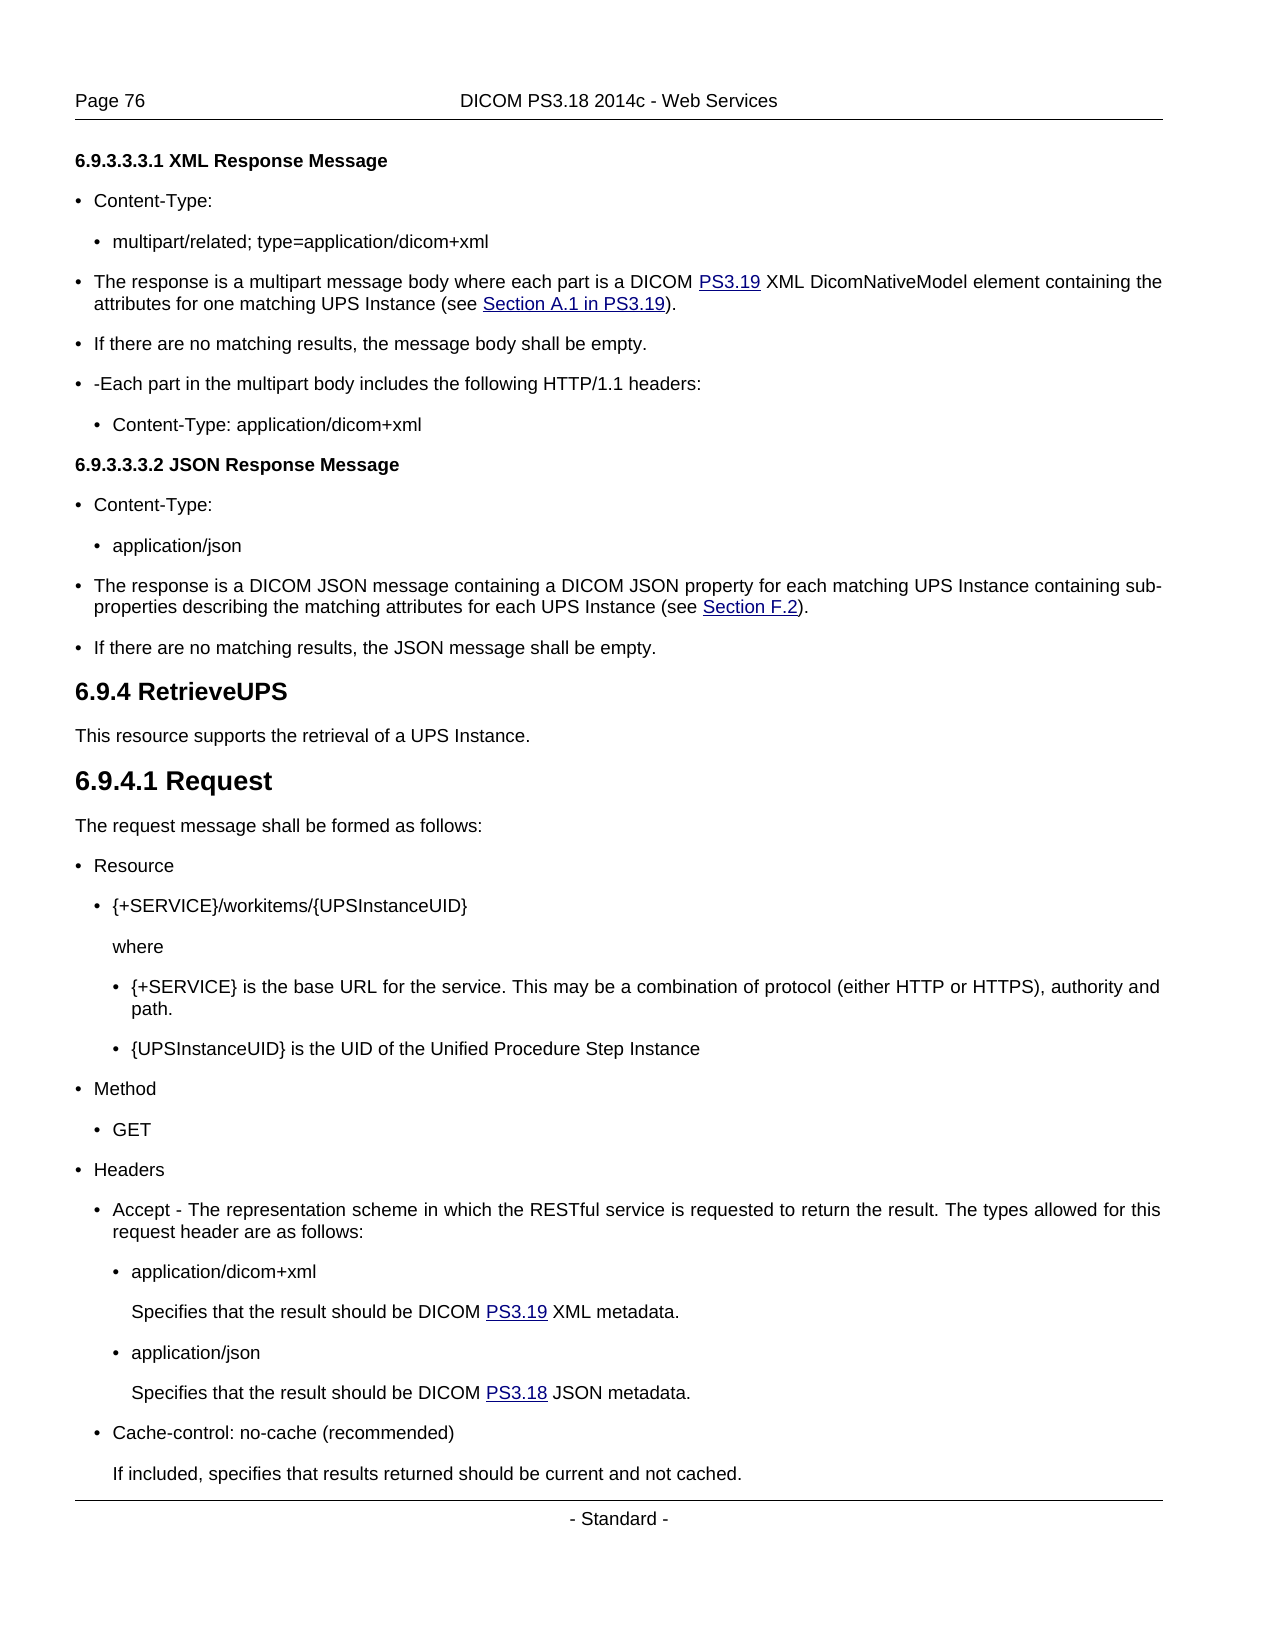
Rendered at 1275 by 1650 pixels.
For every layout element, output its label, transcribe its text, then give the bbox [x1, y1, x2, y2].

list application/dicom+xml [112, 1261, 1162, 1282]
list Headers [75, 1159, 1162, 1180]
list where [94, 936, 1162, 957]
text This resource supports the retrieval of a UPS Instance. [75, 724, 1162, 746]
list Content-Type: application/dicom+xml [94, 413, 1162, 435]
list Specifies that the result should be DICOM PS3.19 XML metadata. [112, 1301, 1162, 1323]
text 6.9.4 RetrieveUPS [75, 677, 1162, 706]
list Resource [75, 855, 1162, 877]
list GET [94, 1118, 1162, 1140]
list The response is a DICOM JSON message containing a DICOM JSON property for each matching UPS Instance containing sub-properties describing the matching attributes for each UPS Instance (see Section F.2). [75, 575, 1162, 618]
text 6.9.3.3.3.1 XML Response Message [75, 150, 1162, 172]
text 6.9.4.1 Request [75, 765, 1162, 796]
list Content-Type: [75, 494, 1162, 516]
list application/json [112, 1342, 1162, 1363]
text 6.9.3.3.3.2 JSON Response Message [75, 454, 1162, 475]
text The request message shall be formed as follows: [75, 815, 1162, 836]
list Cache-control: no-cache (recommended) [94, 1422, 1162, 1444]
list Method [75, 1078, 1162, 1100]
list application/json [94, 534, 1162, 556]
list {UPSInstanceUID} is the UID of the Unified Procedure Step Instance [112, 1038, 1162, 1059]
list The response is a multipart message body where each part is a DICOM PS3.19 XML DicomNativeModel element containing the attributes for one matching UPS Instance (see Section A.1 in PS3.19). [75, 271, 1162, 314]
list {+SERVICE}/workitems/{UPSInstanceUID} [94, 895, 1162, 917]
list If there are no matching results, the JSON message shall be empty. [75, 637, 1162, 658]
list Content-Type: [75, 190, 1162, 212]
list {+SERVICE} is the base URL for the service. This may be a combination of protocol (either HTTP or HTTPS), authority and path. [112, 976, 1162, 1019]
list multipart/related; type=application/dicom+xml [94, 231, 1162, 252]
list Accept - The representation scheme in which the RESTful service is requested to return the result. The types allowed for this request header are as follows: [94, 1199, 1162, 1242]
list Specifies that the result should be DICOM PS3.18 JSON metadata. [112, 1382, 1162, 1403]
list -Each part in the multipart body includes the following HTTP/1.1 headers: [75, 373, 1162, 395]
list If included, specifies that results returned should be current and not cached. [94, 1462, 1162, 1484]
list If there are no matching results, the message body shall be empty. [75, 333, 1162, 354]
